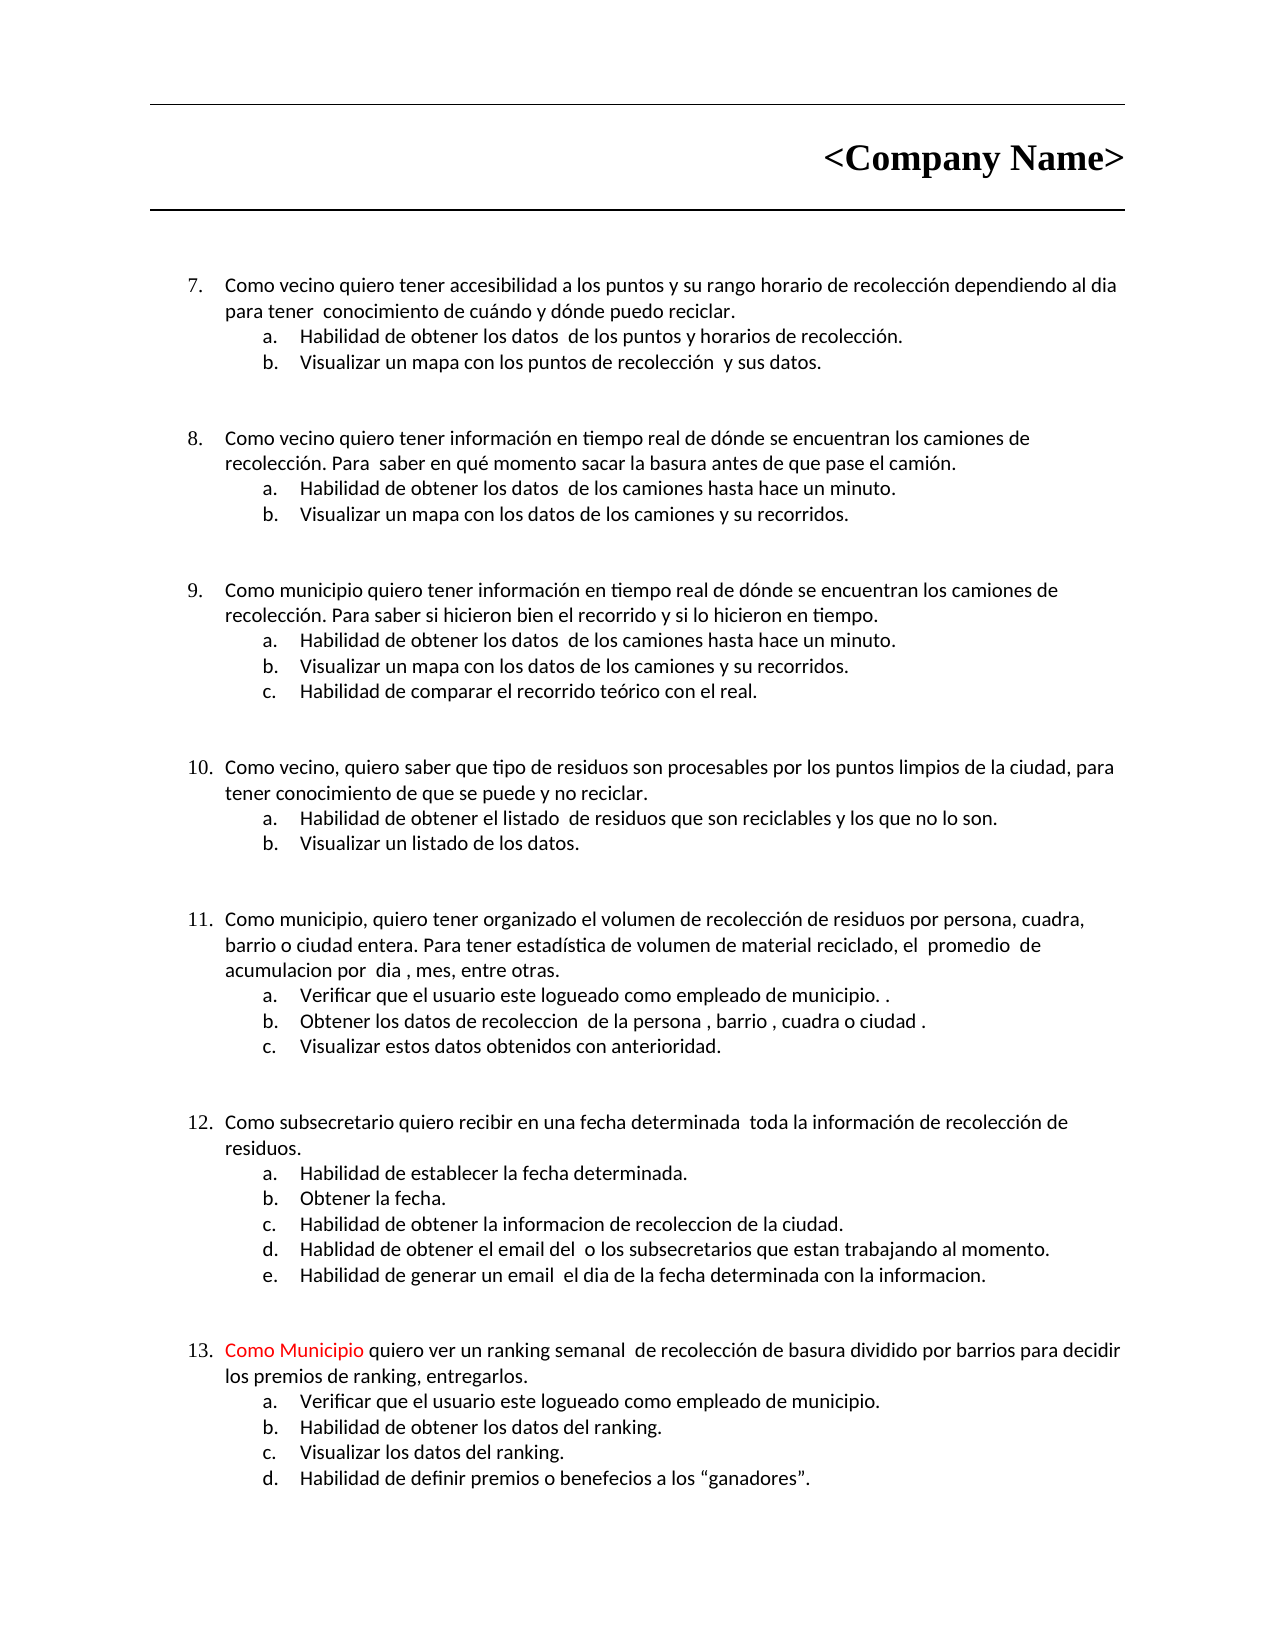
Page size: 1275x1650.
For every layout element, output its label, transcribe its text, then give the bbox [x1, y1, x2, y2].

list Habilidad de obtener el listado de residuos que son reciclables y los que no lo son. [262, 805, 1125, 831]
list Habilidad de obtener los datos de los camiones hasta hace un minuto. [262, 476, 1125, 501]
list Hablidad de obtener el email del o los subsecretarios que estan trabajando al momento. [262, 1236, 1125, 1262]
list Habilidad de generar un email el dia de la fecha determinada con la informacion. [262, 1262, 1125, 1287]
list Visualizar un listado de los datos. [262, 831, 1125, 856]
list Habilidad de establecer la fecha determinada. [262, 1160, 1125, 1186]
list Visualizar un mapa con los datos de los camiones y su recorridos. [262, 653, 1125, 678]
list Visualizar los datos del ranking. [262, 1439, 1125, 1465]
list Habilidad de definir premios o benefecios a los “ganadores”. [262, 1465, 1125, 1490]
list Como Municipio quiero ver un ranking semanal de recolección de basura dividido por barrios para decidir los premios de ranking, entregarlos. [187, 1338, 1125, 1388]
list Verificar que el usuario este logueado como empleado de municipio. . [262, 983, 1125, 1008]
list Habilidad de obtener los datos del ranking. [262, 1414, 1125, 1439]
list Obtener la fecha. [262, 1186, 1125, 1211]
list Verificar que el usuario este logueado como empleado de municipio. [262, 1388, 1125, 1414]
list Como municipio, quiero tener organizado el volumen de recolección de residuos por persona, cuadra, barrio o ciudad entera. Para tener estadística de volumen de material reciclado, el promedio de acumulacion por dia , mes, entre otras. [187, 906, 1125, 983]
list Habilidad de obtener los datos de los puntos y horarios de recolección. [262, 323, 1125, 349]
list Obtener los datos de recoleccion de la persona , barrio , cuadra o ciudad . [262, 1008, 1125, 1033]
list Visualizar estos datos obtenidos con anterioridad. [262, 1033, 1125, 1059]
list Como vecino quiero tener información en tiempo real de dónde se encuentran los camiones de recolección. Para saber en qué momento sacar la basura antes de que pase el camión. [187, 425, 1125, 476]
list Visualizar un mapa con los puntos de recolección y sus datos. [262, 349, 1125, 374]
list Habilidad de obtener los datos de los camiones hasta hace un minuto. [262, 628, 1125, 653]
list Habilidad de comparar el recorrido teórico con el real. [262, 678, 1125, 704]
list Como municipio quiero tener información en tiempo real de dónde se encuentran los camiones de recolección. Para saber si hicieron bien el recorrido y si lo hicieron en tiempo. [187, 577, 1125, 628]
list Habilidad de obtener la informacion de recoleccion de la ciudad. [262, 1211, 1125, 1236]
list Como vecino quiero tener accesibilidad a los puntos y su rango horario de recolección dependiendo al dia para tener conocimiento de cuándo y dónde puedo reciclar. [187, 273, 1125, 323]
list Como subsecretario quiero recibir en una fecha determinada toda la información de recolección de residuos. [187, 1109, 1125, 1160]
list Visualizar un mapa con los datos de los camiones y su recorridos. [262, 501, 1125, 526]
list Como vecino, quiero saber que tipo de residuos son procesables por los puntos limpios de la ciudad, para tener conocimiento de que se puede y no reciclar. [187, 754, 1125, 805]
